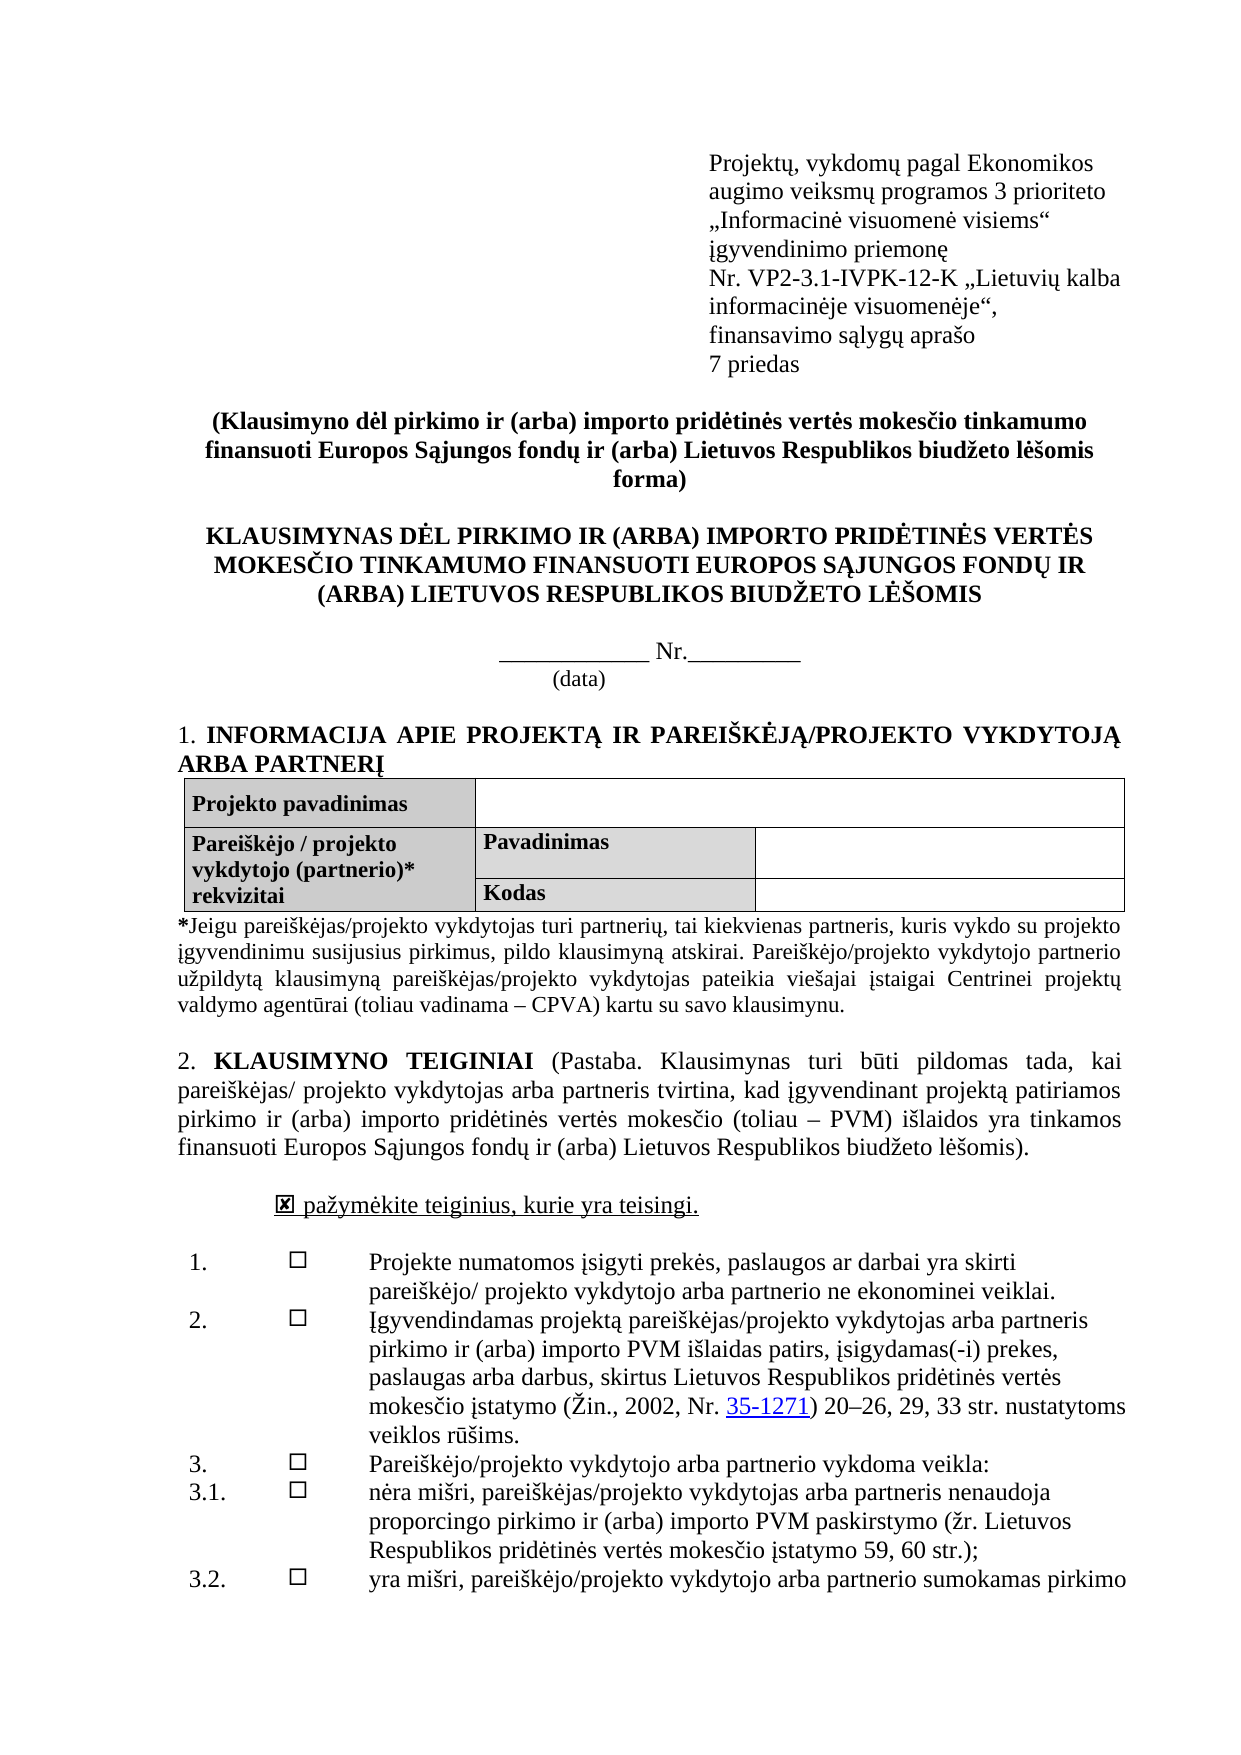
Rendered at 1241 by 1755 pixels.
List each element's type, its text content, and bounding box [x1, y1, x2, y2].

text *Jeigu pareiškėjas/projekto vykdytojas turi partnerių, tai kiekvienas partneris, kuris vykdo su projekto įgyvendinimu susijusius pirkimus, pildo klausimyną atskirai. Pareiškėjo/projekto vykdytojo partnerio užpildytą klausimyną pareiškėjas/projekto vykdytojas pateikia viešajai įstaigai Centrinei projektų valdymo agentūrai (toliau vadinama – CPVA) kartu su savo klausimynu. [177, 912, 1122, 1017]
table_cell [756, 879, 1124, 911]
table_cell [332, 1564, 357, 1592]
table_cell Įgyvendindamas projektą pareiškėjas/projekto vykdytojas arba partneris pirkimo ir (arba) importo PVM išlaidas patirs, įsigydamas(-i) prekes, paslaugas arba darbus, skirtus Lietuvos Respublikos pridėtinės vertės mokesčio įstatymo (Žin., 2002, Nr. 35-1271) 20–26, 29, 33 str. nustatytoms veiklos rūšims. [357, 1305, 1138, 1449]
table_cell [] [264, 1305, 332, 1449]
table_cell [332, 1305, 357, 1449]
text (data) [552, 665, 1122, 691]
table_cell 2. [177, 1305, 263, 1449]
table_cell [332, 1478, 357, 1564]
table_header Projekto pavadinimas [185, 779, 475, 827]
table_header [] [264, 1248, 332, 1305]
text 1. INFORMACIJA APIE PROJEKTĄ IR PAREIŠKĖJĄ/PROJEKTO VYKDYTOJĄ ARBA PARTNERĮ [177, 720, 1122, 778]
text 7 priedas [177, 349, 1122, 378]
table_cell Kodas [476, 879, 755, 911]
table_header Projekte numatomos įsigyti prekės, paslaugos ar darbai yra skirti pareiškėjo/ projekto vykdytojo arba partnerio ne ekonominei veiklai. [357, 1248, 1138, 1305]
text augimo veiksmų programos 3 prioriteto [177, 176, 1122, 205]
text ____________ Nr._________ [177, 636, 1122, 665]
text informacinėje visuomenėje“, [177, 291, 1122, 320]
text 2. KLAUSIMYNO TEIGINIAI (Pastaba. Klausimynas turi būti pildomas tada, kai pareiškėjas/ projekto vykdytojas arba partneris tvirtina, kad įgyvendinant projektą patiriamos pirkimo ir (arba) importo pridėtinės vertės mokesčio (toliau – PVM) išlaidos yra tinkamos finansuoti Europos Sąjungos fondų ir (arba) Lietuvos Respublikos biudžeto lėšomis). [177, 1046, 1122, 1161]
table_cell [756, 828, 1124, 878]
text Projektų, vykdomų pagal Ekonomikos [177, 148, 1122, 176]
table_cell [] [264, 1478, 332, 1564]
table_cell Pareiškėjo / projekto vykdytojo (partnerio)* rekvizitai [185, 828, 475, 911]
table_cell [332, 1449, 357, 1477]
table_cell [] [264, 1449, 332, 1477]
table_cell 3. [177, 1449, 263, 1477]
text finansavimo sąlygų aprašo [177, 320, 1122, 349]
table_header [332, 1248, 357, 1305]
table_cell Pareiškėjo/projekto vykdytojo arba partnerio vykdoma veikla: [357, 1449, 1138, 1477]
table_header 1. [177, 1248, 263, 1305]
table_cell Pavadinimas [476, 828, 755, 878]
table_cell 3.2. [177, 1564, 263, 1592]
text [X] pažymėkite teiginius, kurie yra teisingi. [215, 1190, 1122, 1219]
text „Informacinė visuomenė visiems“ [177, 205, 1122, 234]
text įgyvendinimo priemonę [177, 234, 1122, 263]
table_cell nėra mišri, pareiškėjas/projekto vykdytojas arba partneris nenaudoja proporcingo pirkimo ir (arba) importo PVM paskirstymo (žr. Lietuvos Respublikos pridėtinės vertės mokesčio įstatymo 59, 60 str.); [357, 1478, 1138, 1564]
text Nr. VP2-3.1-IVPK-12-K „Lietuvių kalba [177, 263, 1122, 291]
table_cell 3.1. [177, 1478, 263, 1564]
table_cell yra mišri, pareiškėjo/projekto vykdytojo arba partnerio sumokamas pirkimo [357, 1564, 1138, 1592]
table_header [476, 779, 1124, 827]
text (Klausimyno dėl pirkimo ir (arba) importo pridėtinės vertės mokesčio tinkamumo finansuoti Europos Sąjungos fondų ir (arba) Lietuvos Respublikos biudžeto lėšomis forma) [177, 406, 1122, 493]
text KLAUSIMYNAS DĖL PIRKIMO IR (ARBA) IMPORTO PRIDĖTINĖS VERTĖS MOKESČIO TINKAMUMO FINANSUOTI EUROPOS SĄJUNGOS FONDŲ IR (ARBA) LIETUVOS RESPUBLIKOS BIUDŽETO LĖŠOMIS [177, 521, 1122, 608]
table_cell [] [264, 1564, 332, 1592]
